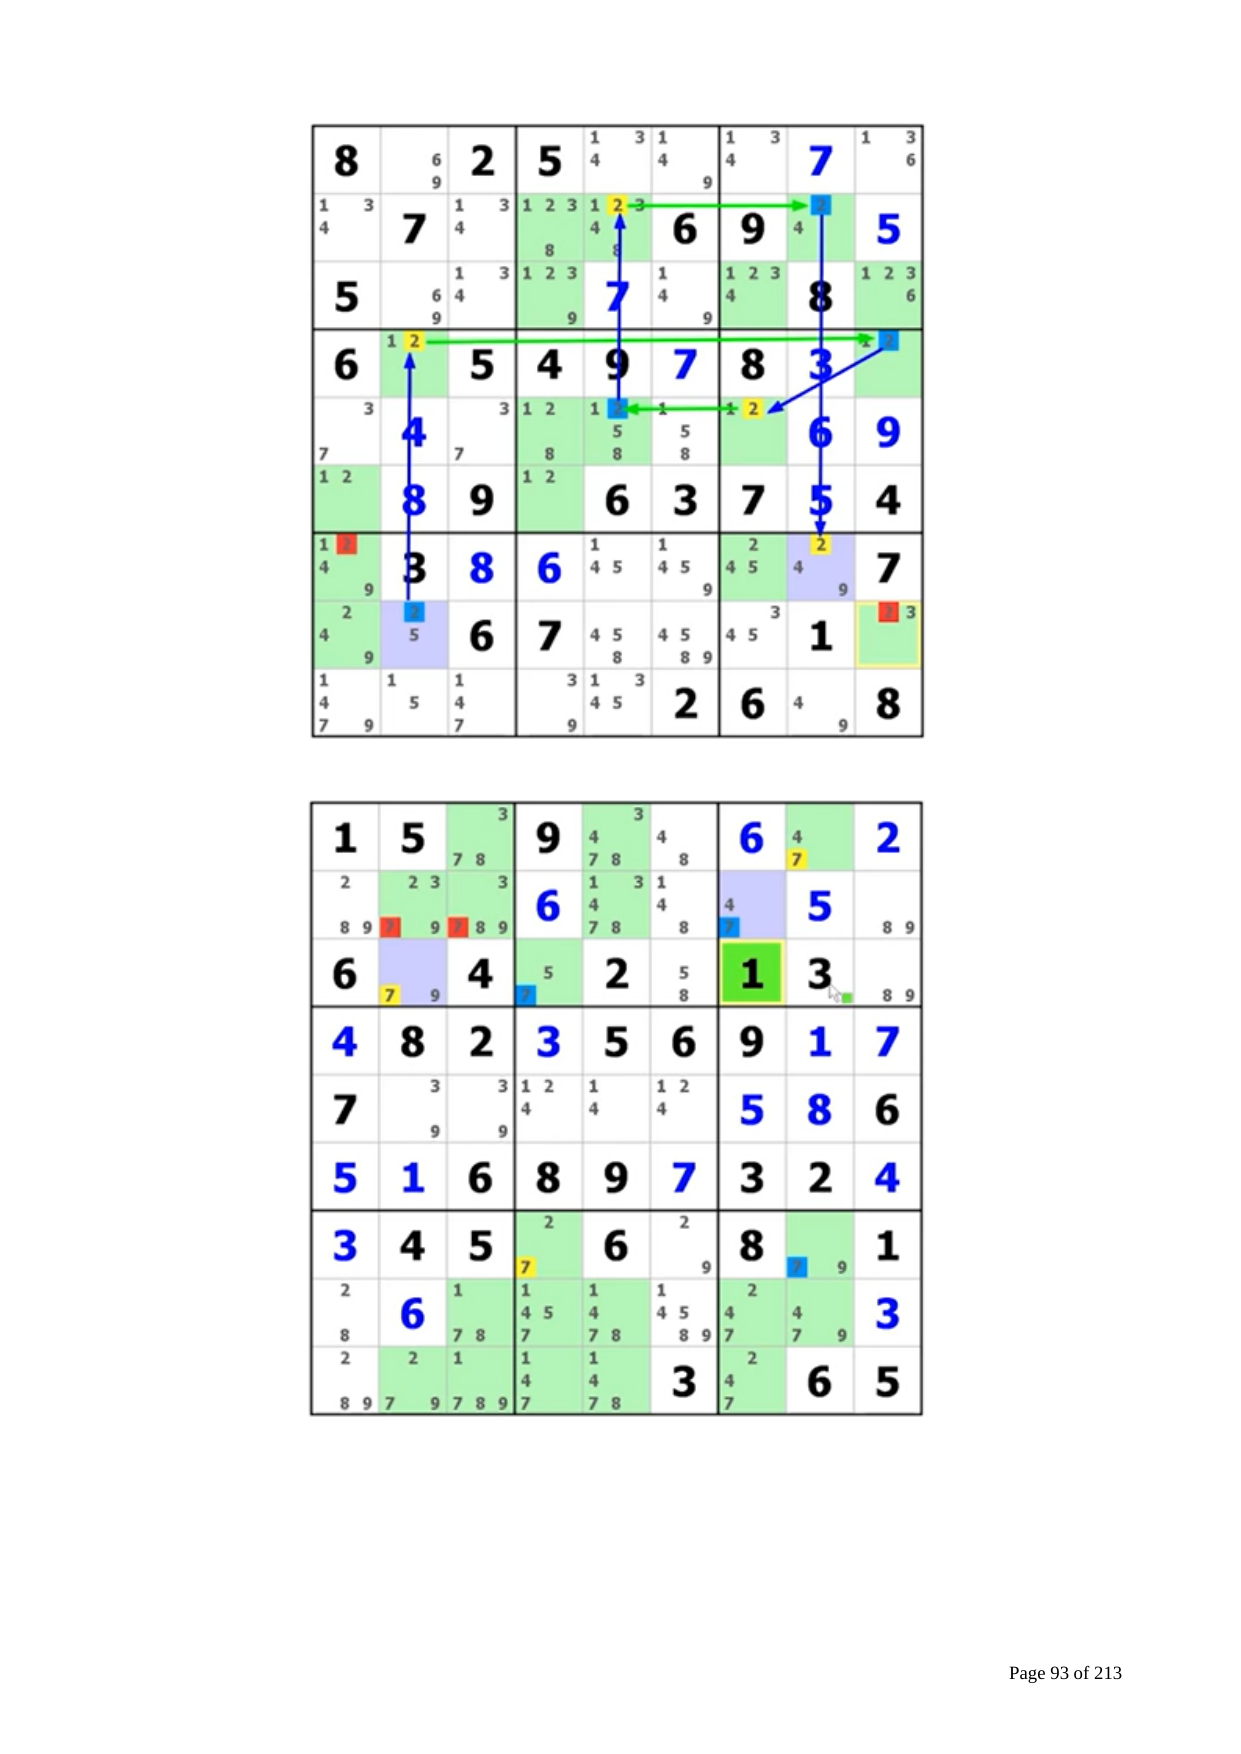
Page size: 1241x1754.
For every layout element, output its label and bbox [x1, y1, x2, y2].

picture [306, 118, 935, 742]
picture [306, 799, 934, 1420]
